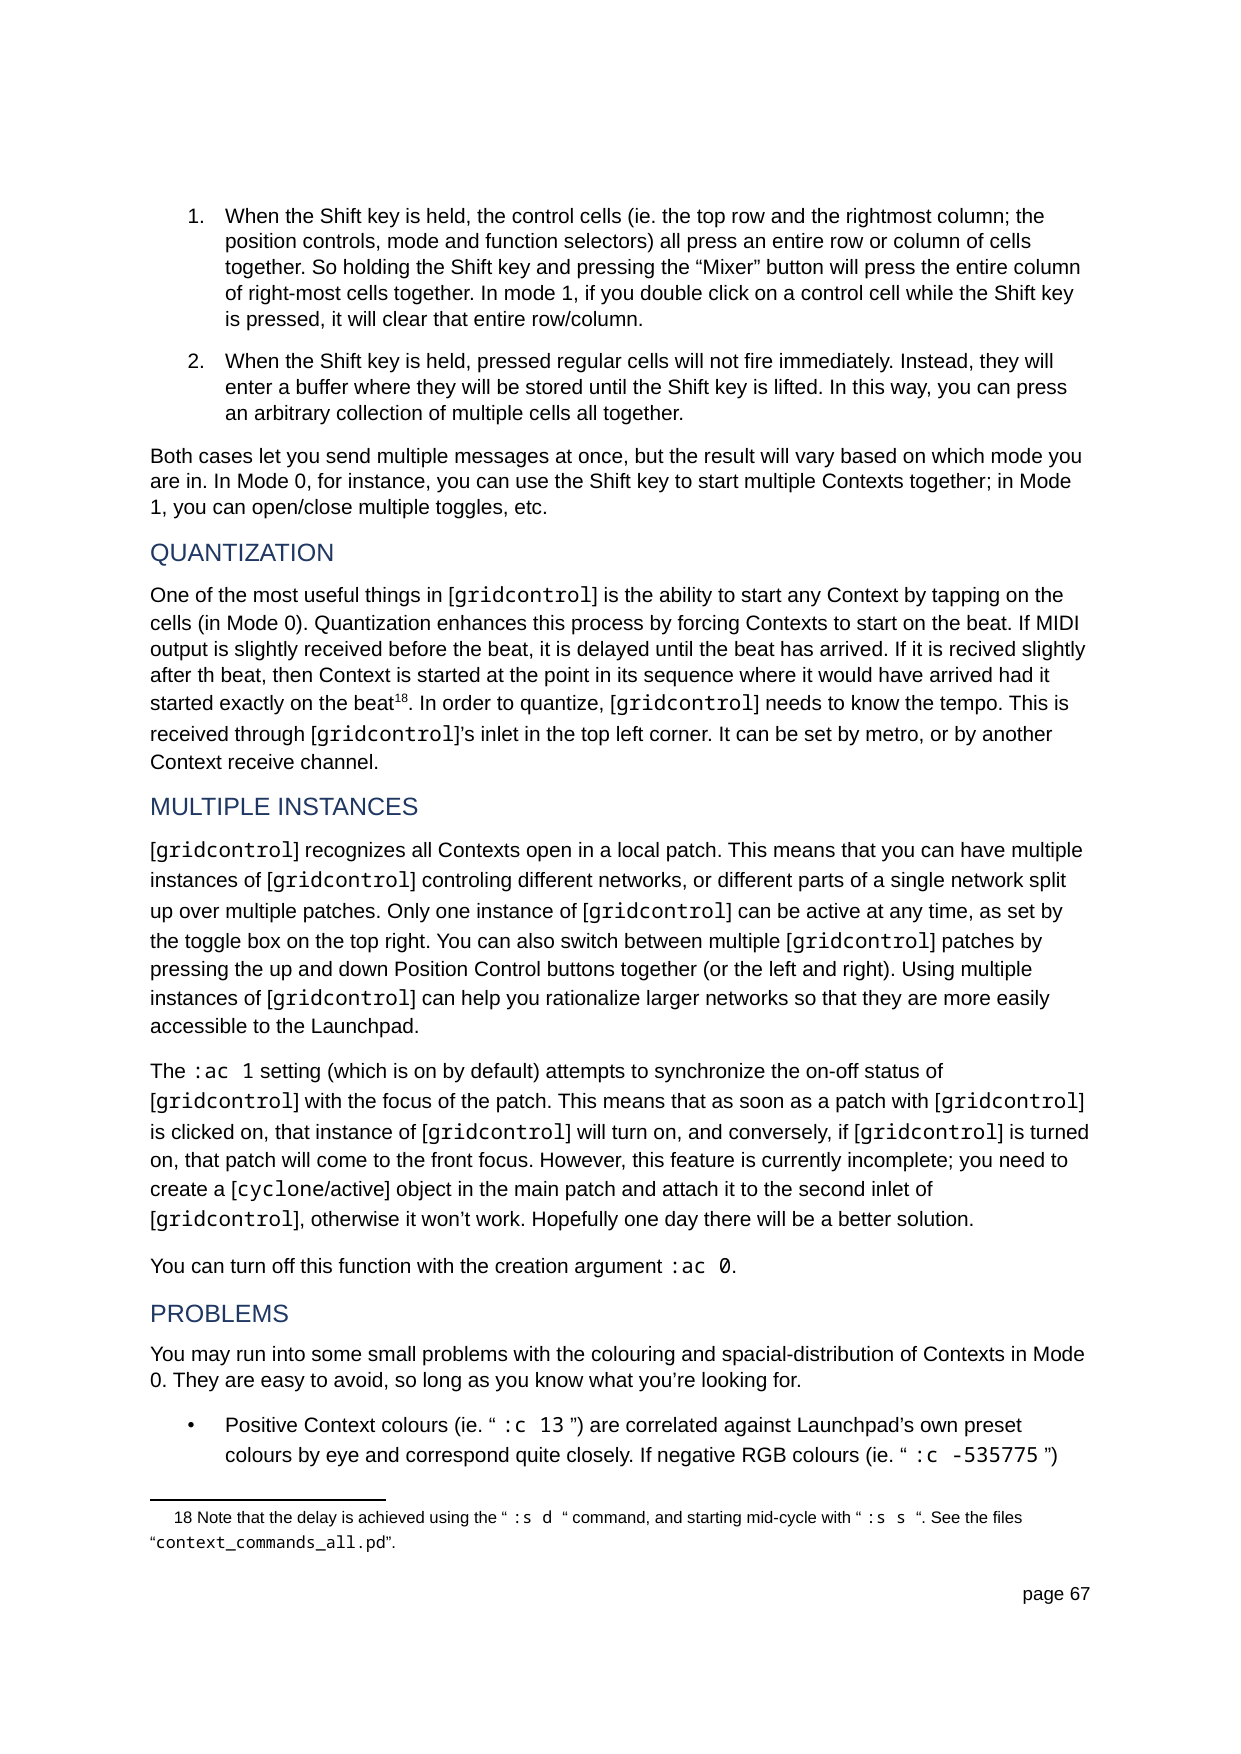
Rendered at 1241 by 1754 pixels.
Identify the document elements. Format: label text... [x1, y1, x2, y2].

list When the Shift key is held, the control cells (ie. the top row and the rightmost column; the position controls, mode and function selectors) all press an entire row or column of cells together. So holding the Shift key and pressing the “Mixer” button will press the entire column of right-most cells together. In mode 1, if you double click on a control cell while the Shift key is pressed, it will clear that entire row/column. [187, 203, 1090, 331]
subtitle QUANTIZATION [150, 538, 1090, 566]
list When the Shift key is held, pressed regular cells will not fire immediately. Instead, they will enter a buffer where they will be stored until the Shift key is lifted. In this way, you can press an arbitrary collection of multiple cells all together. [187, 349, 1090, 425]
text You can turn off this function with the creation argument :ac 0. [150, 1252, 1090, 1280]
subtitle PROBLEMS [150, 1299, 1090, 1328]
text Note that the delay is achieved using the “ :s d “ command, and starting mid-cycle with “ :s s “. See the files “context_commands_all.pd”. [150, 1506, 1090, 1553]
text The :ac 1 setting (which is on by default) attempts to synchronize the on-off status of [gridcontrol] with the focus of the patch. This means that as soon as a patch with [gridcontrol] is clicked on, that instance of [gridcontrol] will turn on, and conversely, if [gridcontrol] is turned on, that patch will come to the front focus. However, this feature is currently incomplete; you need to create a [cyclone/active] object in the main patch and attach it to the second inlet of [gridcontrol], otherwise it won’t work. Hopefully one day there will be a better solution. [150, 1056, 1090, 1233]
text One of the most useful things in [gridcontrol] is the ability to start any Context by tapping on the cells (in Mode 0). Quantization enhances this process by forcing Contexts to start on the beat. If MIDI output is slightly received before the beat, it is delayed until the beat has arrived. If it is recived slightly after th beat, then Context is started at the point in its sequence where it would have arrived had it started exactly on the beat. In order to quantize, [gridcontrol] needs to know the tempo. This is received through [gridcontrol]’s inlet in the top left corner. It can be set by metro, or by another Context receive channel. [150, 580, 1090, 773]
subtitle MULTIPLE INSTANCES [150, 792, 1090, 821]
text Both cases let you send multiple messages at once, but the result will vary based on which mode you are in. In Mode 0, for instance, you can use the Shift key to start multiple Contexts together; in Mode 1, you can open/close multiple toggles, etc. [150, 443, 1090, 519]
text [gridcontrol] recognizes all Contexts open in a local patch. This means that you can have multiple instances of [gridcontrol] controling different networks, or different parts of a single network split up over multiple patches. Only one instance of [gridcontrol] can be active at any time, as set by the toggle box on the top right. You can also switch between multiple [gridcontrol] patches by pressing the up and down Position Control buttons together (or the left and right). Using multiple instances of [gridcontrol] can help you rationalize larger networks so that they are more easily accessible to the Launchpad. [150, 835, 1090, 1037]
text You may run into some small problems with the colouring and spacial-distribution of Contexts in Mode 0. They are easy to avoid, so long as you know what you’re looking for. [150, 1342, 1090, 1391]
list Positive Context colours (ie. “ :c 13 ”) are correlated against Launchpad’s own preset colours by eye and correspond quite closely. If negative RGB colours (ie. “ :c -535775 ”) [187, 1410, 1090, 1469]
